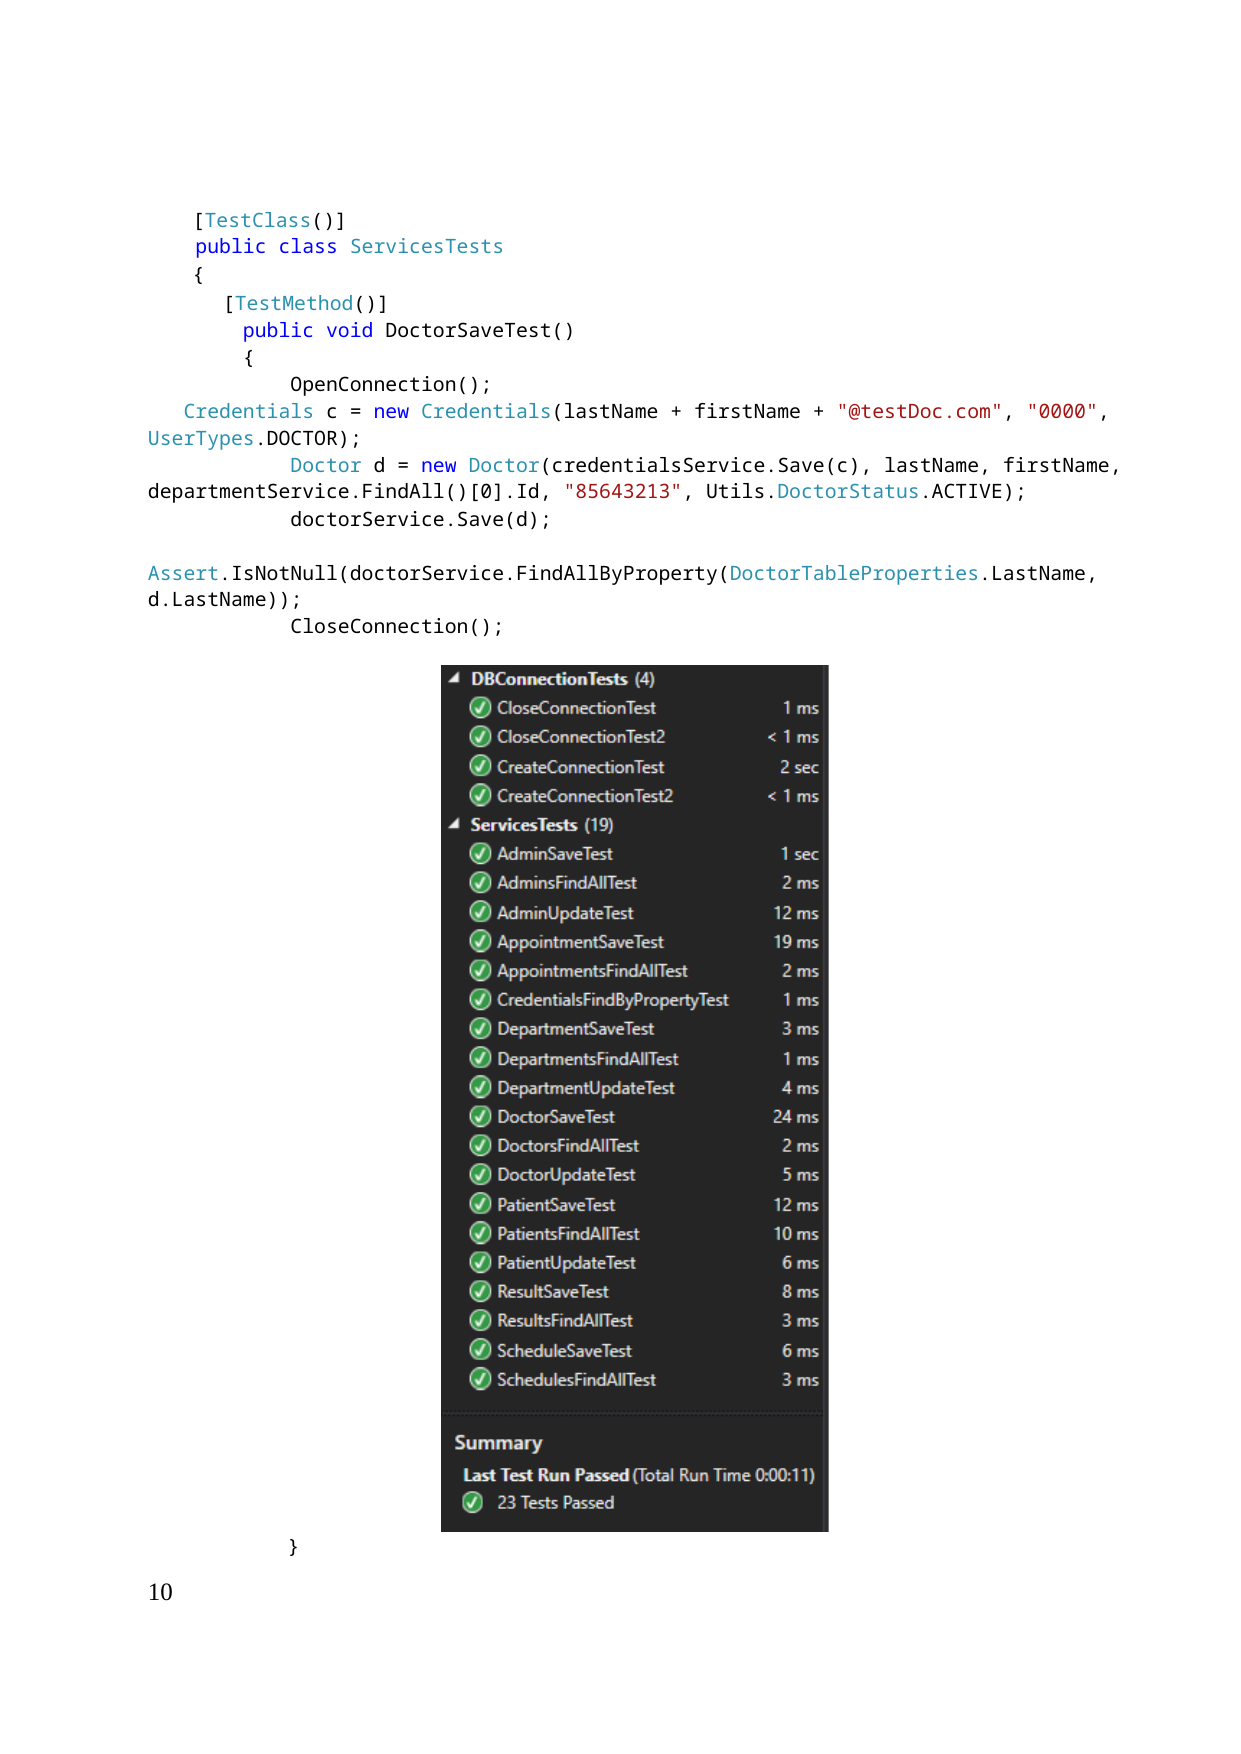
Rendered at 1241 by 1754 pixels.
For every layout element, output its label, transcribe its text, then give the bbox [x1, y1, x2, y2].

text Assert.IsNotNull(doctorService.FindAllByProperty(DoctorTableProperties.LastName, d.LastName)); [148, 532, 1122, 613]
text OpenConnection(); [148, 370, 1122, 397]
text } [148, 640, 1122, 1559]
text public void DoctorSaveTest() [148, 316, 1122, 343]
text [TestMethod()] [148, 287, 1122, 316]
text [TestClass()] [148, 206, 1122, 233]
text { [148, 343, 1122, 370]
text Credentials c = new Credentials(lastName + firstName + "@testDoc.com", "0000", UserTypes.DOCTOR); [148, 397, 1122, 451]
text Doctor d = new Doctor(credentialsService.Save(c), lastName, firstName, departmentService.FindAll()[0].Id, "85643213", Utils.DoctorStatus.ACTIVE); [148, 451, 1122, 505]
text public class ServicesTests [148, 233, 1122, 260]
text { [148, 260, 1122, 287]
text doctorService.Save(d); [148, 505, 1122, 532]
text CloseConnection(); [148, 613, 1122, 640]
picture [441, 665, 829, 1532]
